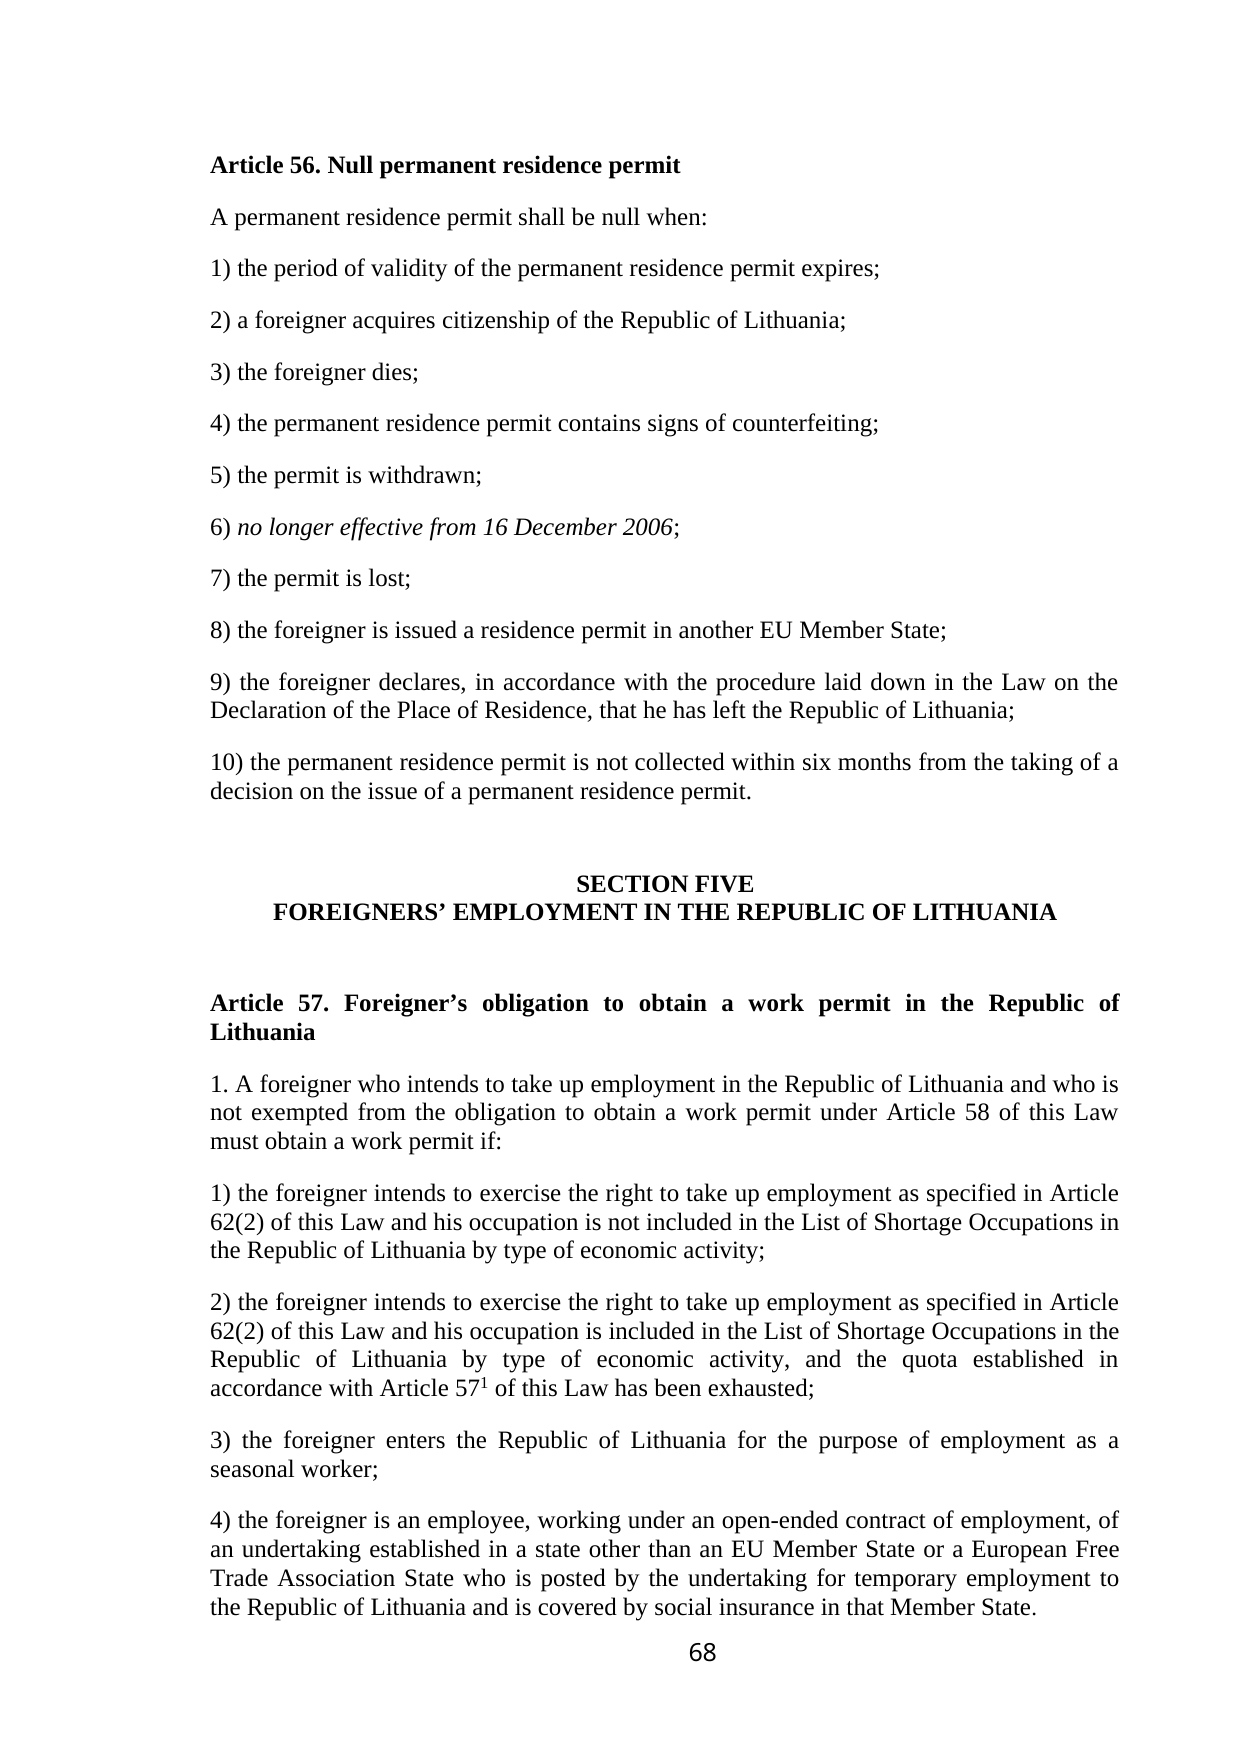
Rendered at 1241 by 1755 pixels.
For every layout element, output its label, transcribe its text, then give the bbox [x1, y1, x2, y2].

text Article 56. Null permanent residence permit [210, 150, 1120, 179]
text 9) the foreigner declares, in accordance with the procedure laid down in the Law on the Declaration of the Place of Residence, that he has left the Republic of Lithuania; [210, 667, 1120, 724]
text 7) the permit is lost; [210, 563, 1120, 592]
text 1) the foreigner intends to exercise the right to take up employment as specified in Article 62(2) of this Law and his occupation is not included in the List of Shortage Occupations in the Republic of Lithuania by type of economic activity; [210, 1178, 1120, 1264]
text Article 57. Foreigner’s obligation to obtain a work permit in the Republic of Lithuania [210, 988, 1120, 1046]
text 10) the permanent residence permit is not collected within six months from the taking of a decision on the issue of a permanent residence permit. [210, 747, 1120, 804]
text A permanent residence permit shall be null when: [210, 202, 1120, 230]
text 2) a foreigner acquires citizenship of the Republic of Lithuania; [210, 305, 1120, 334]
text 4) the foreigner is an employee, working under an open-ended contract of employment, of an undertaking established in a state other than an EU Member State or a European Free Trade Association State who is posted by the undertaking for temporary employment to the Republic of Lithuania and is covered by social insurance in that Member State. [210, 1505, 1120, 1620]
text 8) the foreigner is issued a residence permit in another EU Member State; [210, 615, 1120, 644]
text 1. A foreigner who intends to take up employment in the Republic of Lithuania and who is not exempted from the obligation to obtain a work permit under Article 58 of this Law must obtain a work permit if: [210, 1069, 1120, 1155]
text 6) no longer effective from 16 December 2006; [210, 512, 1120, 540]
text 5) the permit is withdrawn; [210, 460, 1120, 489]
text FOREIGNERS’ EMPLOYMENT IN THE REPUBLIC OF LITHUANIA [210, 897, 1120, 926]
text 3) the foreigner enters the Republic of Lithuania for the purpose of employment as a seasonal worker; [210, 1425, 1120, 1482]
text 1) the period of validity of the permanent residence permit expires; [210, 253, 1120, 282]
text 2) the foreigner intends to exercise the right to take up employment as specified in Article 62(2) of this Law and his occupation is included in the List of Shortage Occupations in the Republic of Lithuania by type of economic activity, and the quota established in accordance with Article 571 of this Law has been exhausted; [210, 1287, 1120, 1402]
text SECTION FIVE [210, 869, 1120, 897]
text 4) the permanent residence permit contains signs of counterfeiting; [210, 408, 1120, 437]
text 3) the foreigner dies; [210, 357, 1120, 385]
